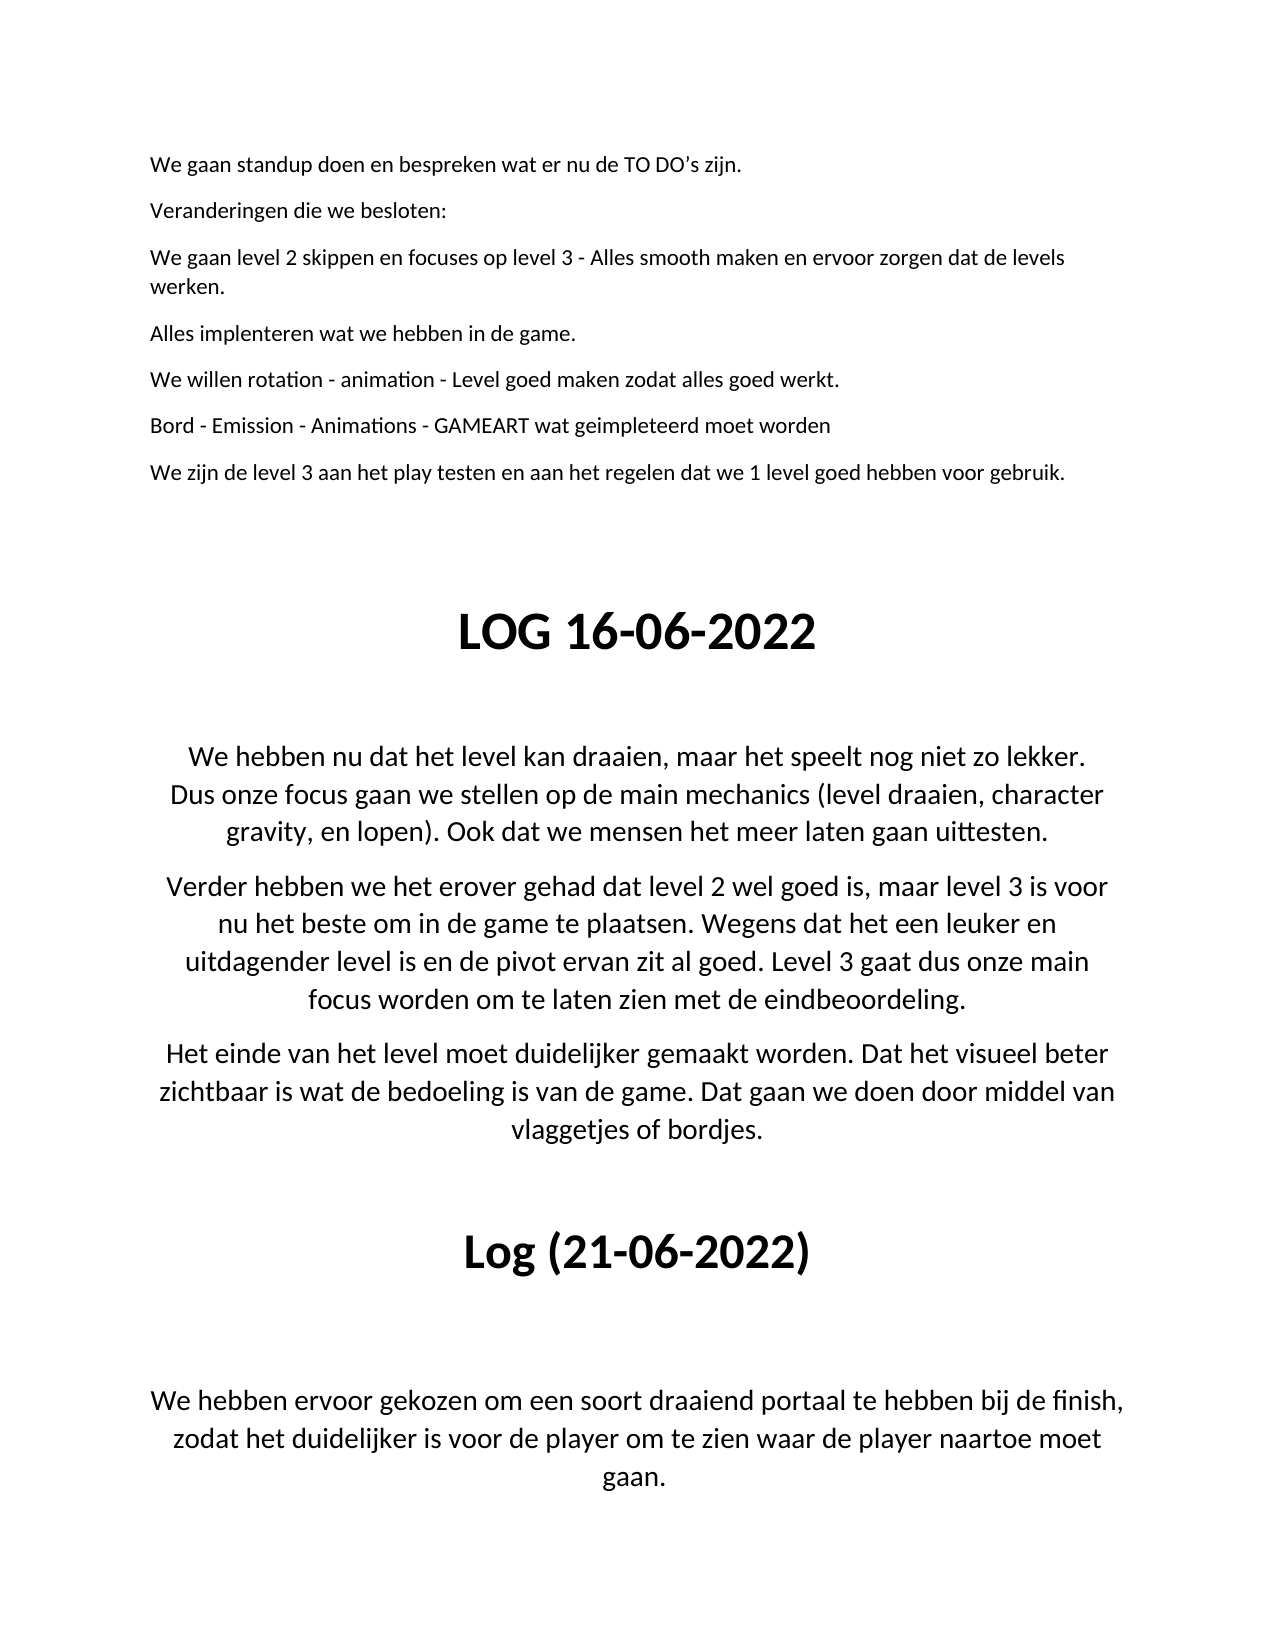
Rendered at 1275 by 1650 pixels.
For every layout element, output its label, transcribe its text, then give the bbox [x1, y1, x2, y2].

text LOG 16-06-2022 [150, 597, 1125, 663]
text Veranderingen die we besloten: [150, 196, 1125, 224]
text We gaan standup doen en bespreken wat er nu de TO DO’s zijn. [150, 150, 1125, 178]
text We zijn de level 3 aan het play testen en aan het regelen dat we 1 level goed hebben voor gebruik. [150, 458, 1125, 486]
text Log (21-06-2022) [150, 1219, 1125, 1281]
text Verder hebben we het erover gehad dat level 2 wel goed is, maar level 3 is voor nu het beste om in de game te plaatsen. Wegens dat het een leuker en uitdagender level is en de pivot ervan zit al goed. Level 3 gaat dus onze main focus worden om te laten zien met de eindbeoordeling. [150, 868, 1125, 1017]
text Bord - Emission - Animations - GAMEART wat geimpleteerd moet worden [150, 411, 1125, 439]
text We willen rotation - animation - Level goed maken zodat alles goed werkt. [150, 365, 1125, 393]
text Het einde van het level moet duidelijker gemaakt worden. Dat het visueel beter zichtbaar is wat de bedoeling is van de game. Dat gaan we doen door middel van vlaggetjes of bordjes. [150, 1035, 1125, 1146]
text We hebben nu dat het level kan draaien, maar het speelt nog niet zo lekker. Dus onze focus gaan we stellen op de main mechanics (level draaien, character gravity, en lopen). Ook dat we mensen het meer laten gaan uittesten. [150, 738, 1125, 849]
text We hebben ervoor gekozen om een soort draaiend portaal te hebben bij de finish, zodat het duidelijker is voor de player om te zien waar de player naartoe moet gaan. [150, 1382, 1125, 1493]
text Alles implenteren wat we hebben in de game. [150, 319, 1125, 347]
text We gaan level 2 skippen en focuses op level 3 - Alles smooth maken en ervoor zorgen dat de levels werken. [150, 243, 1125, 300]
